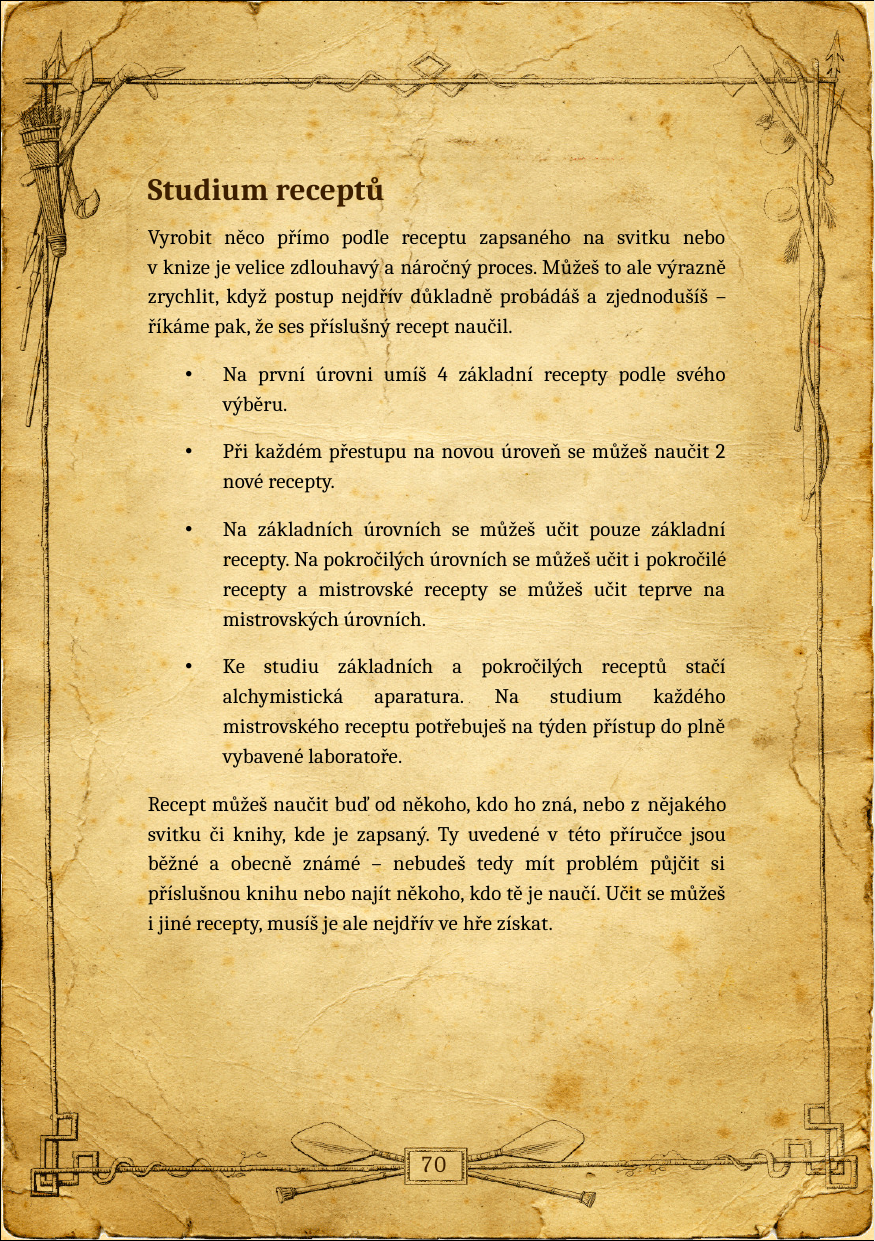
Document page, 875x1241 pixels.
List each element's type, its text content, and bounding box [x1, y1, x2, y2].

text Recept můžeš naučit buď od někoho, kdo ho zná, nebo z⁠ nějakého svitku či knihy, kde je zapsaný. Ty uvedené v⁠ této příručce jsou běžné a⁠ obecně známé – nebudeš tedy mít problém půjčit si příslušnou knihu nebo najít někoho, kdo tě je naučí. Učit se můžeš i⁠ jiné recepty, musíš je ale nejdřív ve hře získat. [148, 792, 726, 936]
list Na základních úrovních se můžeš učit pouze základní recepty. Na pokročilých úrovních se můžeš učit i⁠ pokročilé recepty a⁠ mistrovské recepty se můžeš učit teprve na mistrovských úrovních. [185, 518, 726, 631]
text Vyrobit něco přímo podle receptu zapsaného na svitku nebo v⁠ knize je velice zdlouhavý a⁠ náročný proces. Můžeš to ale výrazně zrychlit, když postup nejdřív důkladně probádáš a⁠ zjednodušíš – říkáme pak, že ses příslušný recept naučil. [148, 225, 726, 339]
list Na první úrovni umíš 4 základní recepty podle svého výběru. [185, 363, 726, 417]
subtitle Studium receptů [148, 172, 726, 208]
list Ke studiu základních a⁠ pokročilých receptů stačí alchymistická aparatura. Na studium každého mistrovského receptu potřebuješ na týden přístup do plně vybavené laboratoře. [185, 655, 726, 769]
picture [1, 1, 874, 1240]
list Při každém přestupu na novou úroveň se můžeš naučit 2 nové recepty. [185, 440, 726, 494]
